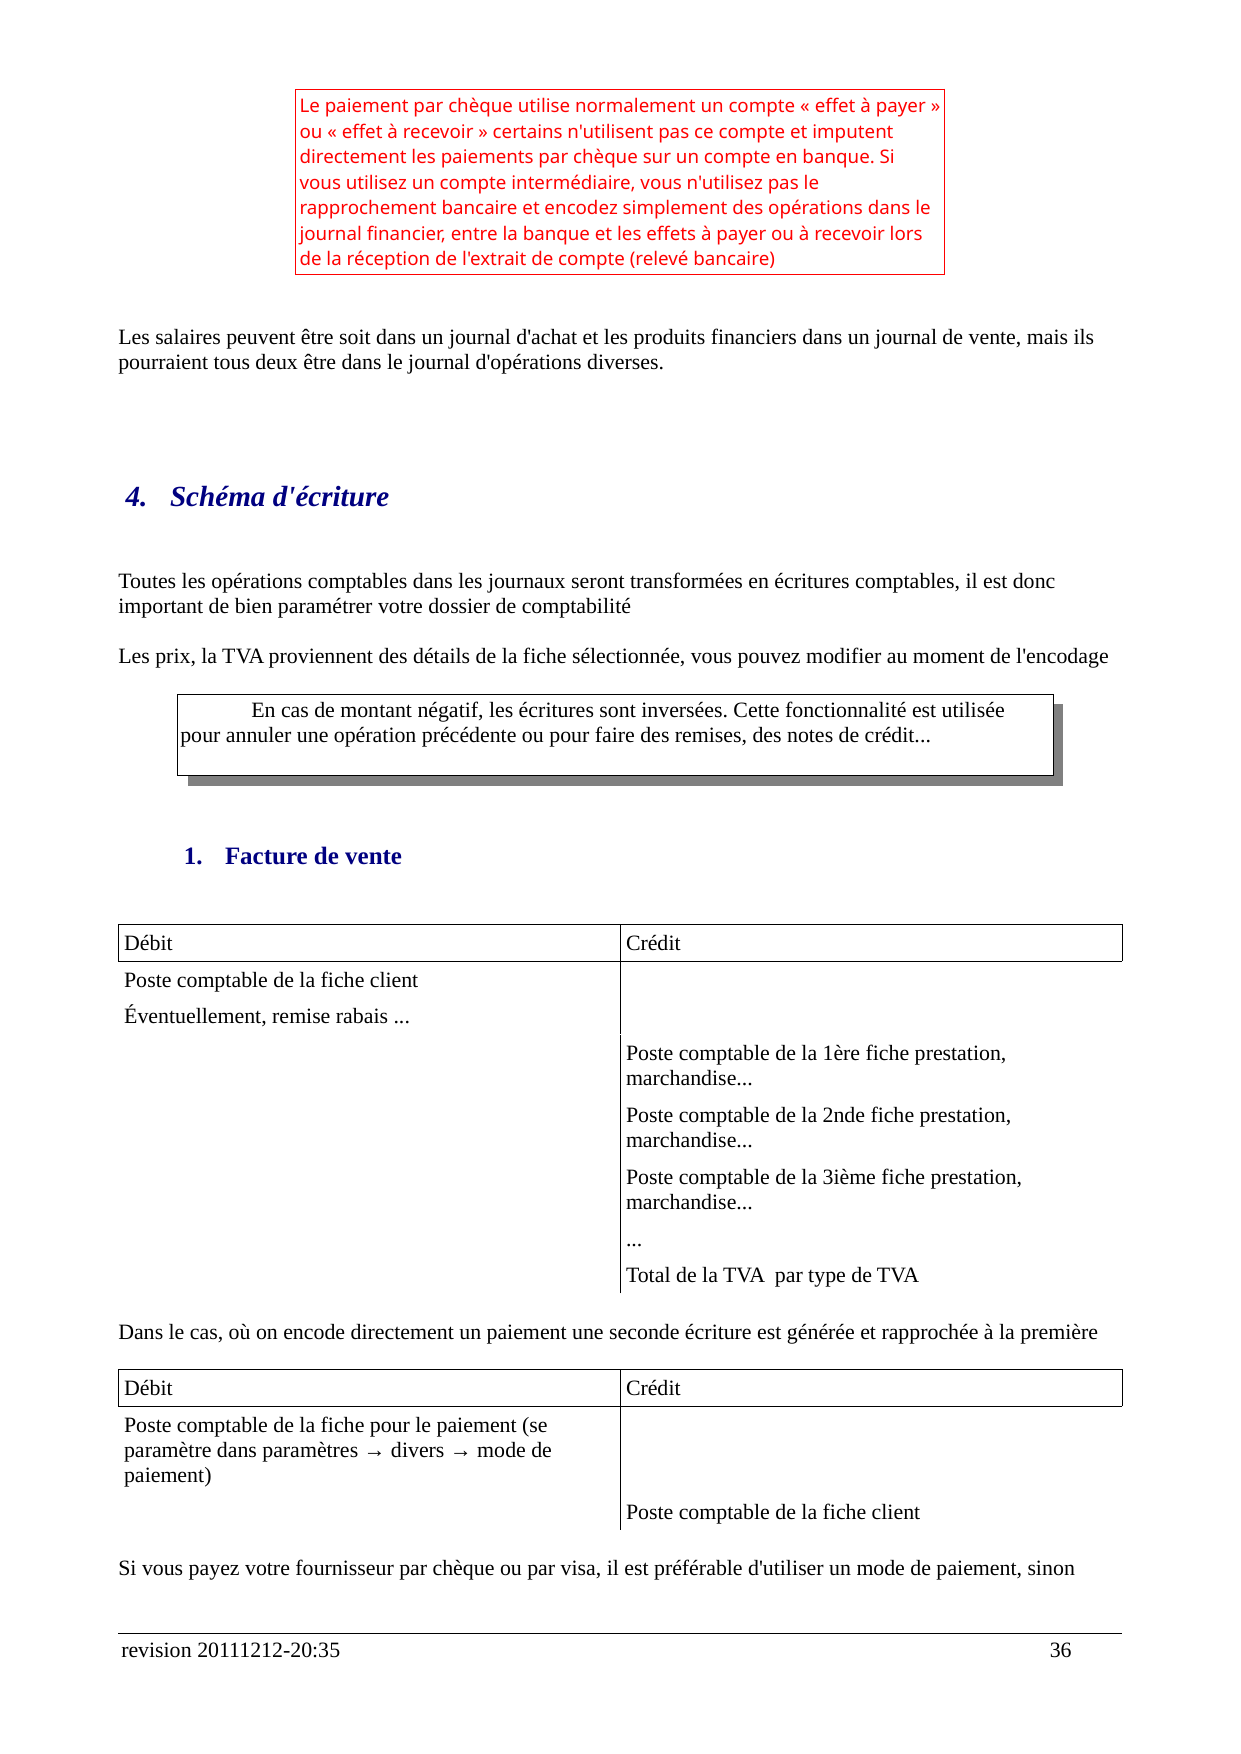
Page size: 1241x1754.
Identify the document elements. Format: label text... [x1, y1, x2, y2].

table_cell Poste comptable de la 3ième fiche prestation, marchandise... [621, 1158, 1122, 1220]
text En cas de montant négatif, les écritures sont inversées. Cette fonctionnalité est utilisée pour annuler une opération précédente ou pour faire des remises, des notes de crédit... [178, 695, 1052, 747]
text Le paiement par chèque utilise normalement un compte « effet à payer » ou « effet à recevoir » certains n'utilisent pas ce compte et imputent directement les paiements par chèque sur un compte en banque. Si vous utilisez un compte intermédiaire, vous n'utilisez pas le rapprochement bancaire et encodez simplement des opérations dans le journal financier, entre la banque et les effets à payer ou à recevoir lors de la réception de l'extrait de compte (relevé bancaire) [296, 90, 944, 274]
subtitle Schéma d'écriture [118, 479, 1122, 513]
table_cell [621, 998, 1122, 1034]
table_cell Poste comptable de la 1ère fiche prestation, marchandise... [621, 1035, 1122, 1096]
table_cell [621, 1407, 1122, 1493]
text Les salaires peuvent être soit dans un journal d'achat et les produits financiers dans un journal de vente, mais ils pourraient tous deux être dans le journal d'opérations diverses. [118, 324, 1122, 374]
text Si vous payez votre fournisseur par chèque ou par visa, il est préférable d'utiliser un mode de paiement, sinon [118, 1555, 1122, 1580]
table_header Crédit [621, 1370, 1122, 1406]
table_cell ... [621, 1220, 1122, 1257]
table_cell [621, 962, 1122, 998]
text Les prix, la TVA proviennent des détails de la fiche sélectionnée, vous pouvez modifier au moment de l'encodage [118, 643, 1122, 668]
table_cell [118, 1158, 620, 1220]
table_cell Poste comptable de la fiche client [118, 962, 620, 998]
table_header Crédit [621, 925, 1122, 961]
table_cell Poste comptable de la fiche client [621, 1493, 1122, 1530]
table_header Débit [119, 925, 620, 961]
table_cell [118, 1220, 620, 1257]
subtitle Facture de vente [177, 841, 1122, 869]
table_cell Total de la TVA par type de TVA [621, 1257, 1122, 1293]
text Toutes les opérations comptables dans les journaux seront transformées en écritures comptables, il est donc important de bien paramétrer votre dossier de comptabilité [118, 568, 1122, 618]
table_cell Éventuellement, remise rabais ... [118, 998, 620, 1034]
table_cell [118, 1096, 620, 1158]
table_cell [118, 1035, 620, 1096]
table_cell Poste comptable de la 2nde fiche prestation, marchandise... [621, 1096, 1122, 1158]
table_cell Poste comptable de la fiche pour le paiement (se paramètre dans paramètres → divers → mode de paiement) [118, 1407, 620, 1493]
table_header Débit [119, 1370, 620, 1406]
text Dans le cas, où on encode directement un paiement une seconde écriture est générée et rapprochée à la première [118, 1319, 1122, 1344]
table_cell [118, 1257, 620, 1293]
table_cell [118, 1493, 620, 1530]
